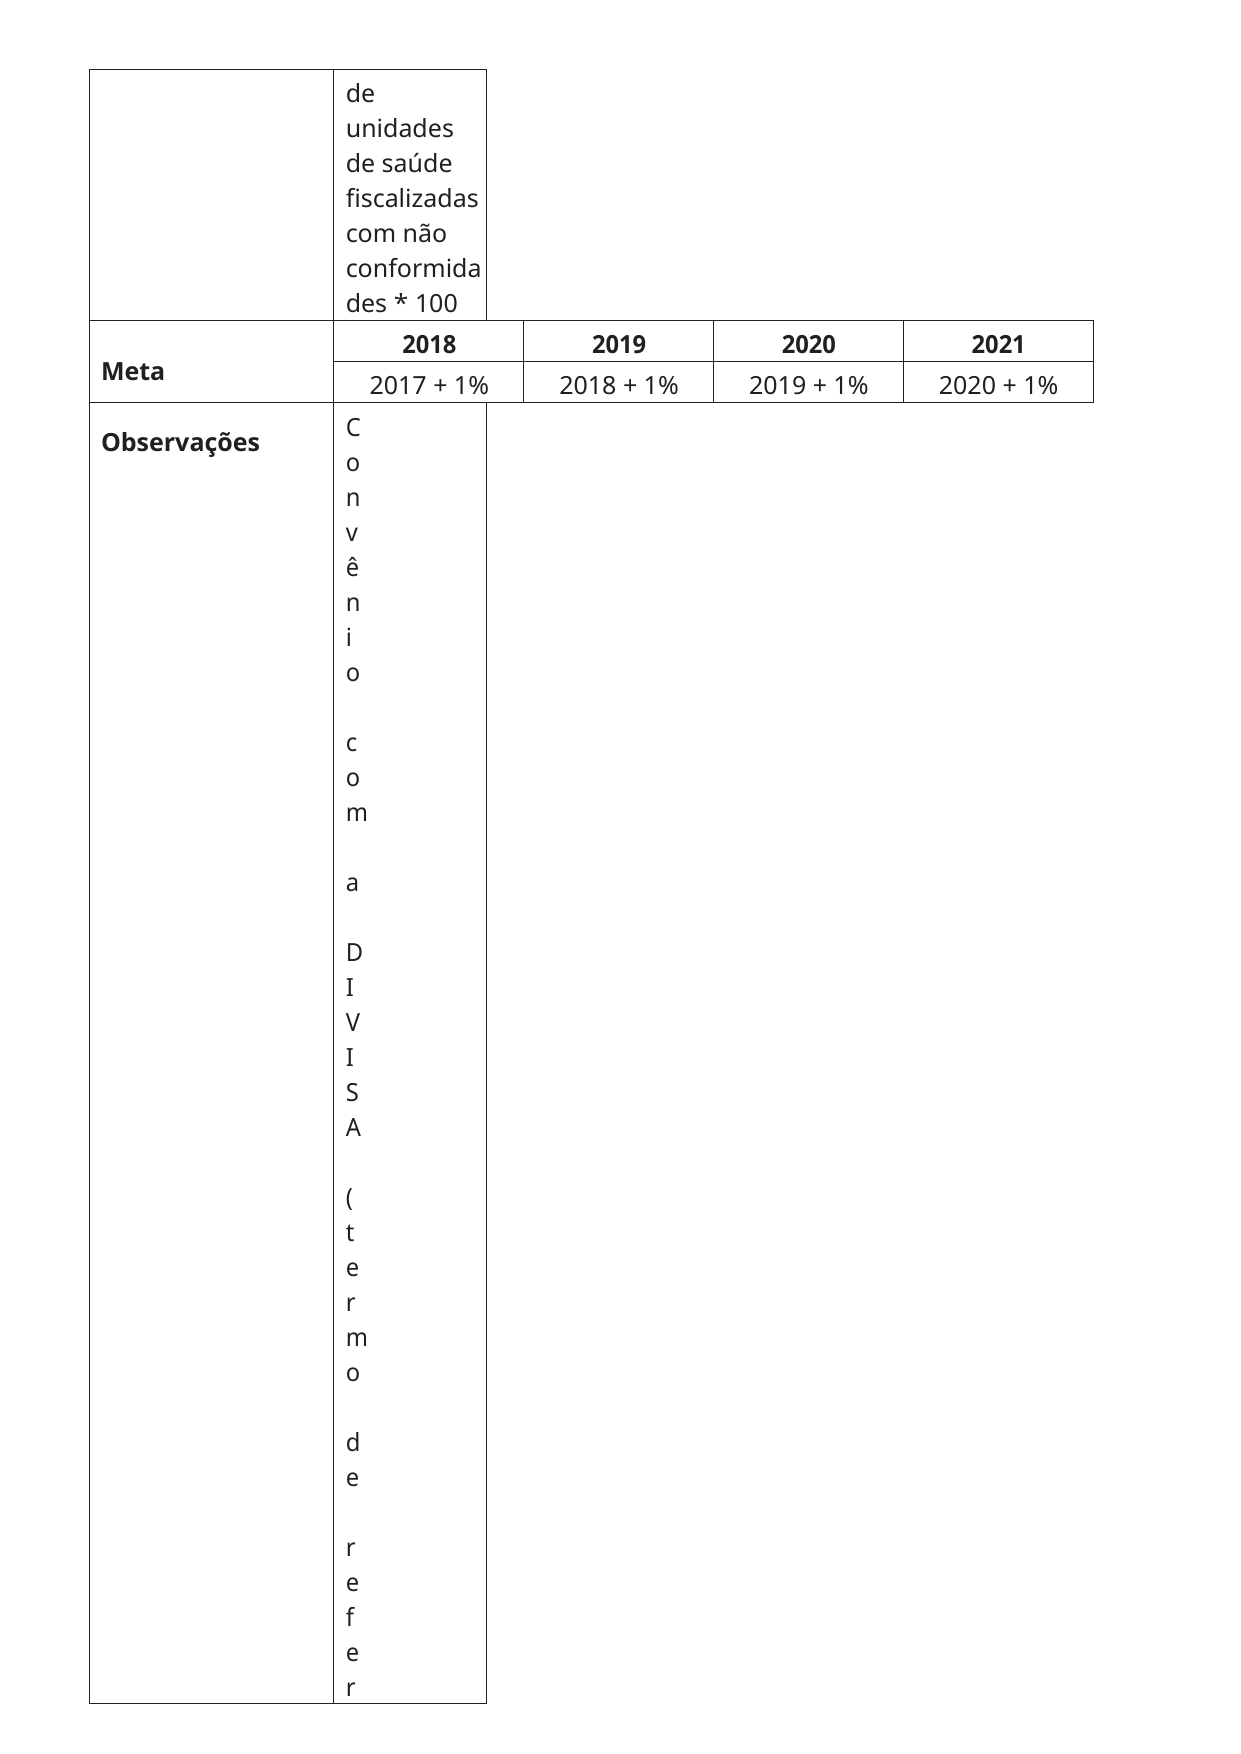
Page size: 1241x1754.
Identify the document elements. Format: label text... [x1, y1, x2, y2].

table_cell 2020 + 1% [904, 362, 1093, 402]
table_cell 2020 [714, 321, 903, 361]
table_cell Meta [90, 321, 333, 402]
table_cell Convênio com a DIVISA (termo de refer [334, 403, 486, 1703]
table_cell 2017 + 1% [334, 362, 523, 402]
table_cell 2019 + 1% [714, 362, 903, 402]
table_cell 2018 [334, 321, 523, 361]
table_cell [90, 70, 333, 320]
table_cell 2018 + 1% [524, 362, 713, 402]
table_cell 2021 [904, 321, 1093, 361]
table_cell Observações [90, 403, 333, 1703]
table_cell 2019 [524, 321, 713, 361]
table_cell de unidades de saúde fiscalizadas com não conformidades * 100 [334, 70, 486, 320]
